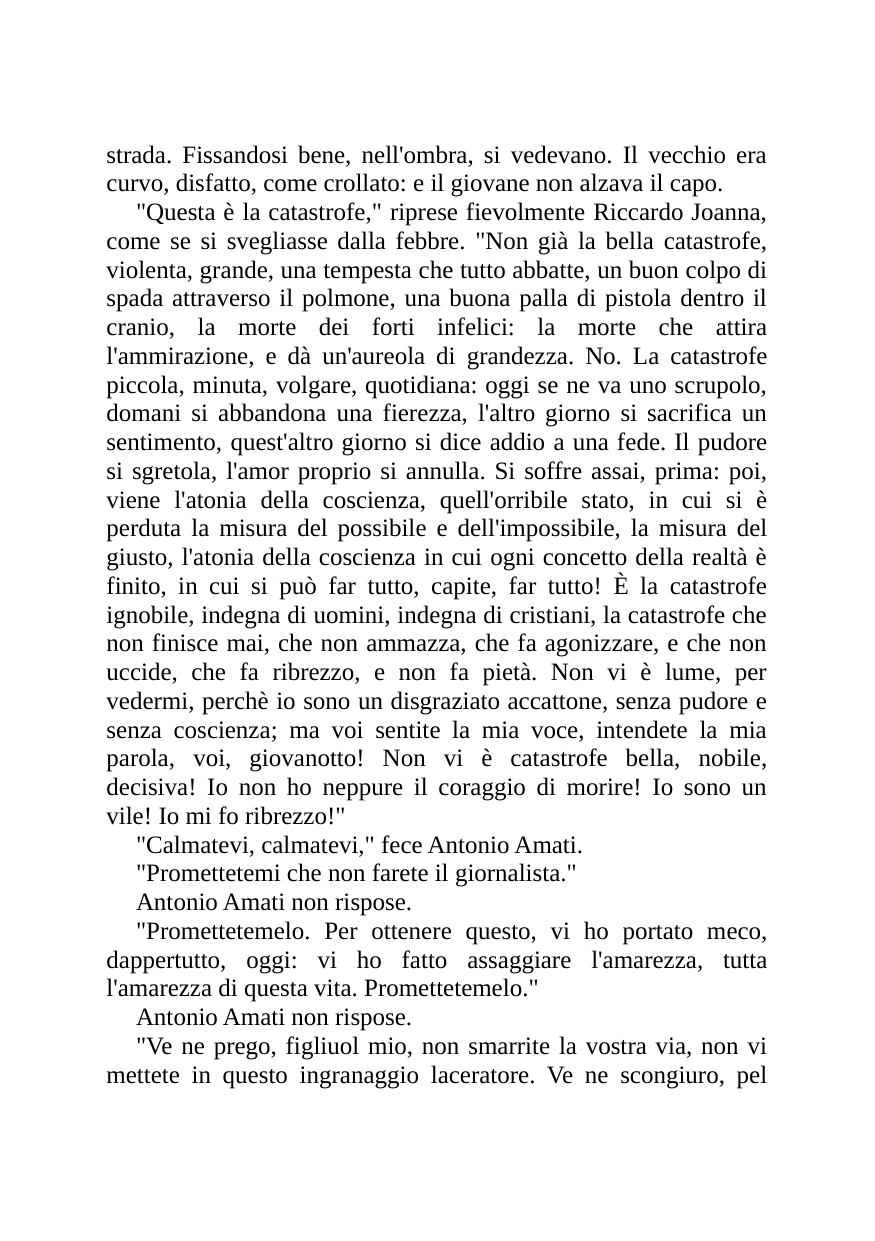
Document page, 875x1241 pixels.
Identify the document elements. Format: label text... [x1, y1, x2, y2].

text "Promettetemi che non farete il giornalista." [106, 858, 768, 887]
text "Questa è la catastrofe," riprese fievolmente Riccardo Joanna, come se si svegliasse dalla febbre. "Non già la bella catastrofe, violenta, grande, una tempesta che tutto abbatte, un buon colpo di spada attraverso il polmone, una buona palla di pistola dentro il cranio, la morte dei forti infelici: la morte che attira l'ammirazione, e dà un'aureola di grandezza. No. La catastrofe piccola, minuta, volgare, quotidiana: oggi se ne va uno scrupolo, domani si abbandona una fierezza, l'altro giorno si sacrifica un sentimento, quest'altro giorno si dice addio a una fede. Il pudore si sgretola, l'amor proprio si annulla. Si soffre assai, prima: poi, viene l'atonia della coscienza, quell'orribile stato, in cui si è perduta la misura del possibile e dell'impossibile, la misura del giusto, l'atonia della coscienza in cui ogni concetto della realtà è finito, in cui si può far tutto, capite, far tutto! È la catastrofe ignobile, indegna di uomini, indegna di cristiani, la catastrofe che non finisce mai, che non ammazza, che fa agonizzare, e che non uccide, che fa ribrezzo, e non fa pietà. Non vi è lume, per vedermi, perchè io sono un disgraziato accattone, senza pudore e senza coscienza; ma voi sentite la mia voce, intendete la mia parola, voi, giovanotto! Non vi è catastrofe bella, nobile, decisiva! Io non ho neppure il coraggio di morire! Io sono un vile! Io mi fo ribrezzo!" [106, 197, 768, 830]
text "Ve ne prego, figliuol mio, non smarrite la vostra via, non vi mettete in questo ingranaggio laceratore. Ve ne scongiuro, pel [106, 1031, 768, 1088]
text "Promettetemelo. Per ottenere questo, vi ho portato meco, dappertutto, oggi: vi ho fatto assaggiare l'amarezza, tutta l'amarezza di questa vita. Promettetemelo." [106, 916, 768, 1002]
text "Calmatevi, calmatevi," fece Antonio Amati. [106, 830, 768, 858]
text strada. Fissandosi bene, nell'ombra, si vedevano. Il vecchio era curvo, disfatto, come crollato: e il giovane non alzava il capo. [106, 140, 768, 197]
text Antonio Amati non rispose. [106, 887, 768, 916]
text Antonio Amati non rispose. [106, 1002, 768, 1031]
